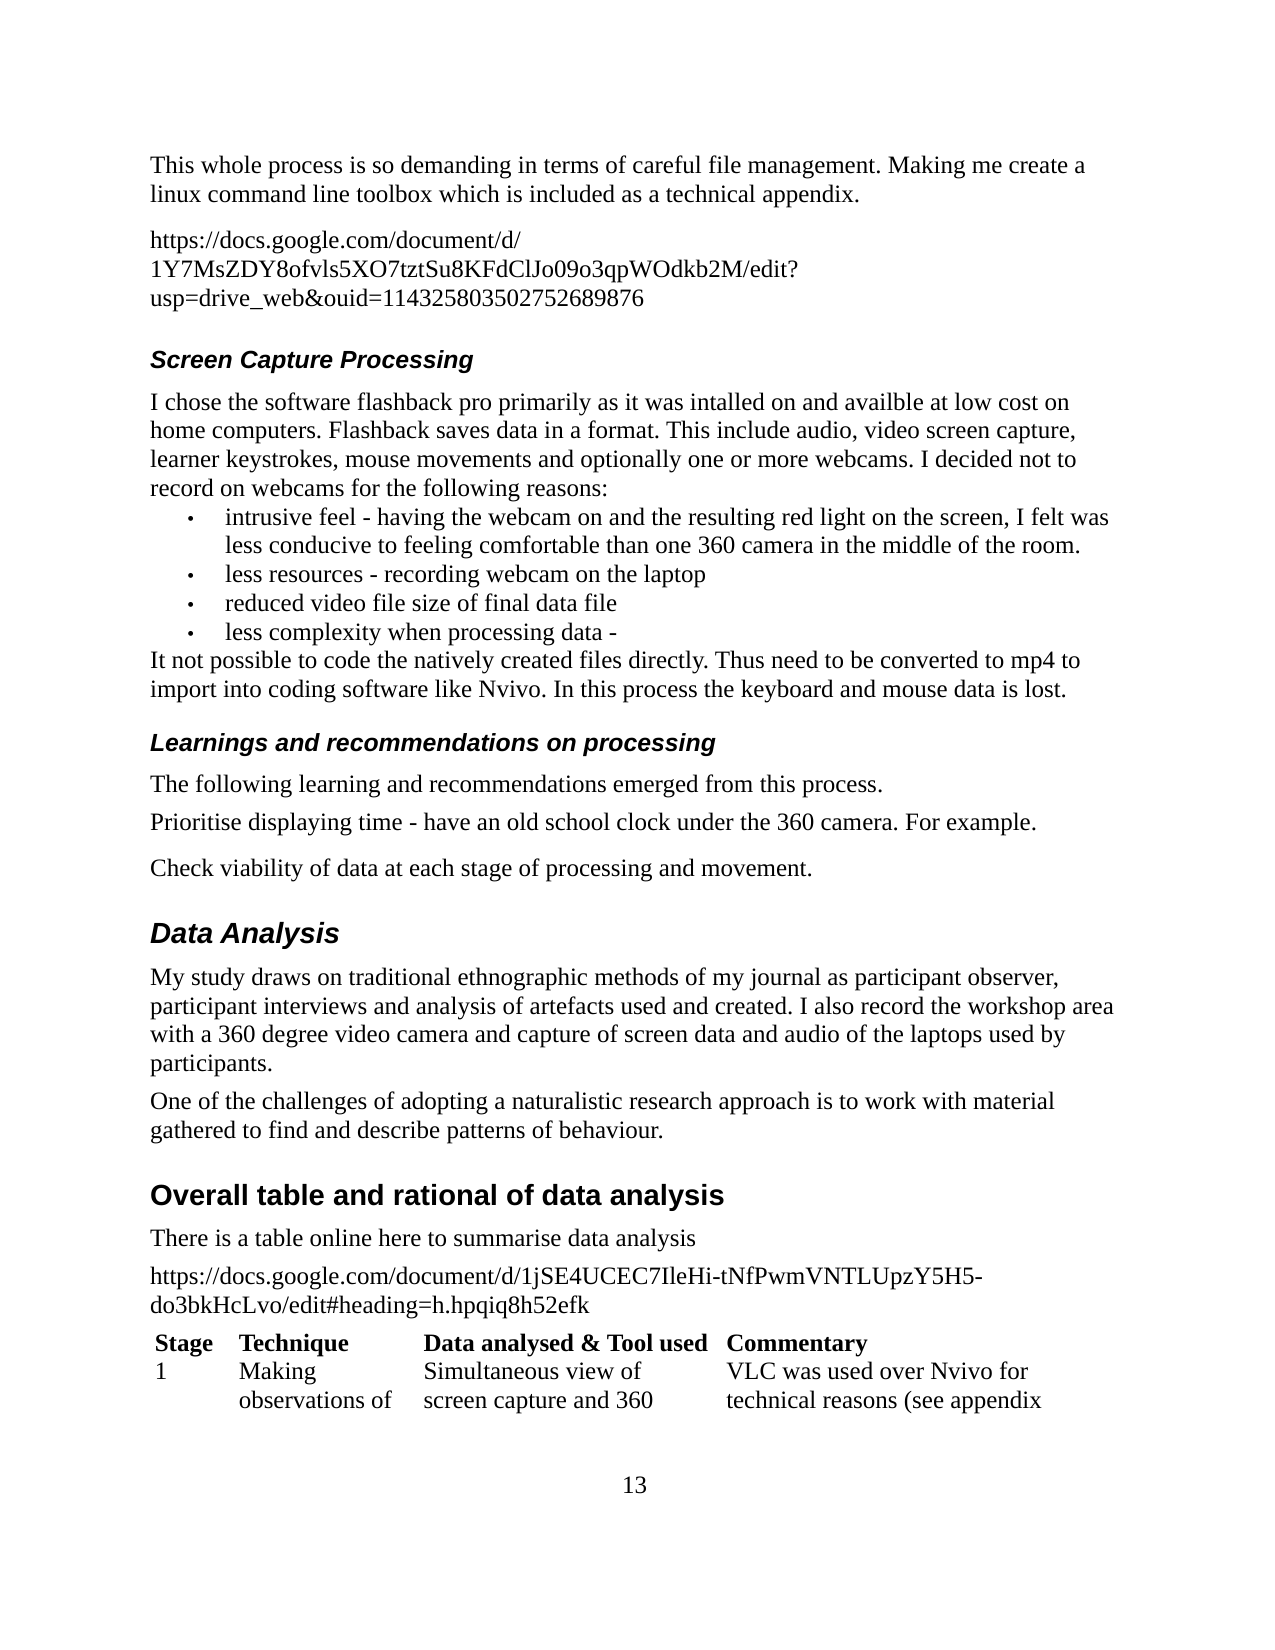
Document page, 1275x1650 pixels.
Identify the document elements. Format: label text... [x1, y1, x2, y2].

table_header Commentary [721, 1328, 1125, 1356]
table_cell Making observations of [234, 1356, 419, 1414]
text Check viability of data at each stage of processing and movement. [150, 853, 1125, 882]
table_header Data analysed & Tool used [419, 1328, 721, 1356]
text There is a table online here to summarise data analysis [150, 1223, 1125, 1252]
table_cell 1 [150, 1356, 234, 1414]
subtitle Overall table and rational of data analysis [150, 1177, 1125, 1211]
subtitle Screen Capture Processing [150, 346, 1125, 374]
text Prioritise displaying time - have an old school clock under the 360 camera. For example. [150, 807, 1125, 835]
subtitle Data Analysis [150, 916, 1125, 949]
list reduced video file size of final data file [187, 588, 1125, 617]
table_header Technique [234, 1328, 419, 1356]
text This whole process is so demanding in terms of careful file management. Making me create a linux command line toolbox which is included as a technical appendix. [150, 150, 1125, 207]
table_header Stage [150, 1328, 234, 1356]
list intrusive feel - having the webcam on and the resulting red light on the screen, I felt was less conducive to feeling comfortable than one 360 camera in the middle of the room. [187, 502, 1125, 559]
text https://docs.google.com/document/d/1Y7MsZDY8ofvls5XO7tztSu8KFdClJo09o3qpWOdkb2M/edit?usp=drive_web&ouid=114325803502752689876 [150, 225, 1125, 312]
text I chose the software flashback pro primarily as it was intalled on and availble at low cost on home computers. Flashback saves data in a format. This include audio, video screen capture, learner keystrokes, mouse movements and optionally one or more webcams. I decided not to record on webcams for the following reasons: [150, 387, 1125, 502]
table_cell VLC was used over Nvivo for technical reasons (see appendix [721, 1356, 1125, 1414]
text One of the challenges of adopting a naturalistic research approach is to work with material gathered to find and describe patterns of behaviour. [150, 1086, 1125, 1143]
text It not possible to code the natively created files directly. Thus need to be converted to mp4 to import into coding software like Nvivo. In this process the keyboard and mouse data is lost. [150, 645, 1125, 703]
list less complexity when processing data - [187, 617, 1125, 645]
text https://docs.google.com/document/d/1jSE4UCEC7IleHi-tNfPwmVNTLUpzY5H5-do3bkHcLvo/edit#heading=h.hpqiq8h52efk [150, 1261, 1125, 1319]
text My study draws on traditional ethnographic methods of my journal as participant observer, participant interviews and analysis of artefacts used and created. I also record the workshop area with a 360 degree video camera and capture of screen data and audio of the laptops used by participants. [150, 962, 1125, 1077]
list less resources - recording webcam on the laptop [187, 559, 1125, 588]
table_cell Simultaneous view of screen capture and 360 [419, 1356, 721, 1414]
text The following learning and recommendations emerged from this process. [150, 769, 1125, 798]
subtitle Learnings and recommendations on processing [150, 728, 1125, 756]
